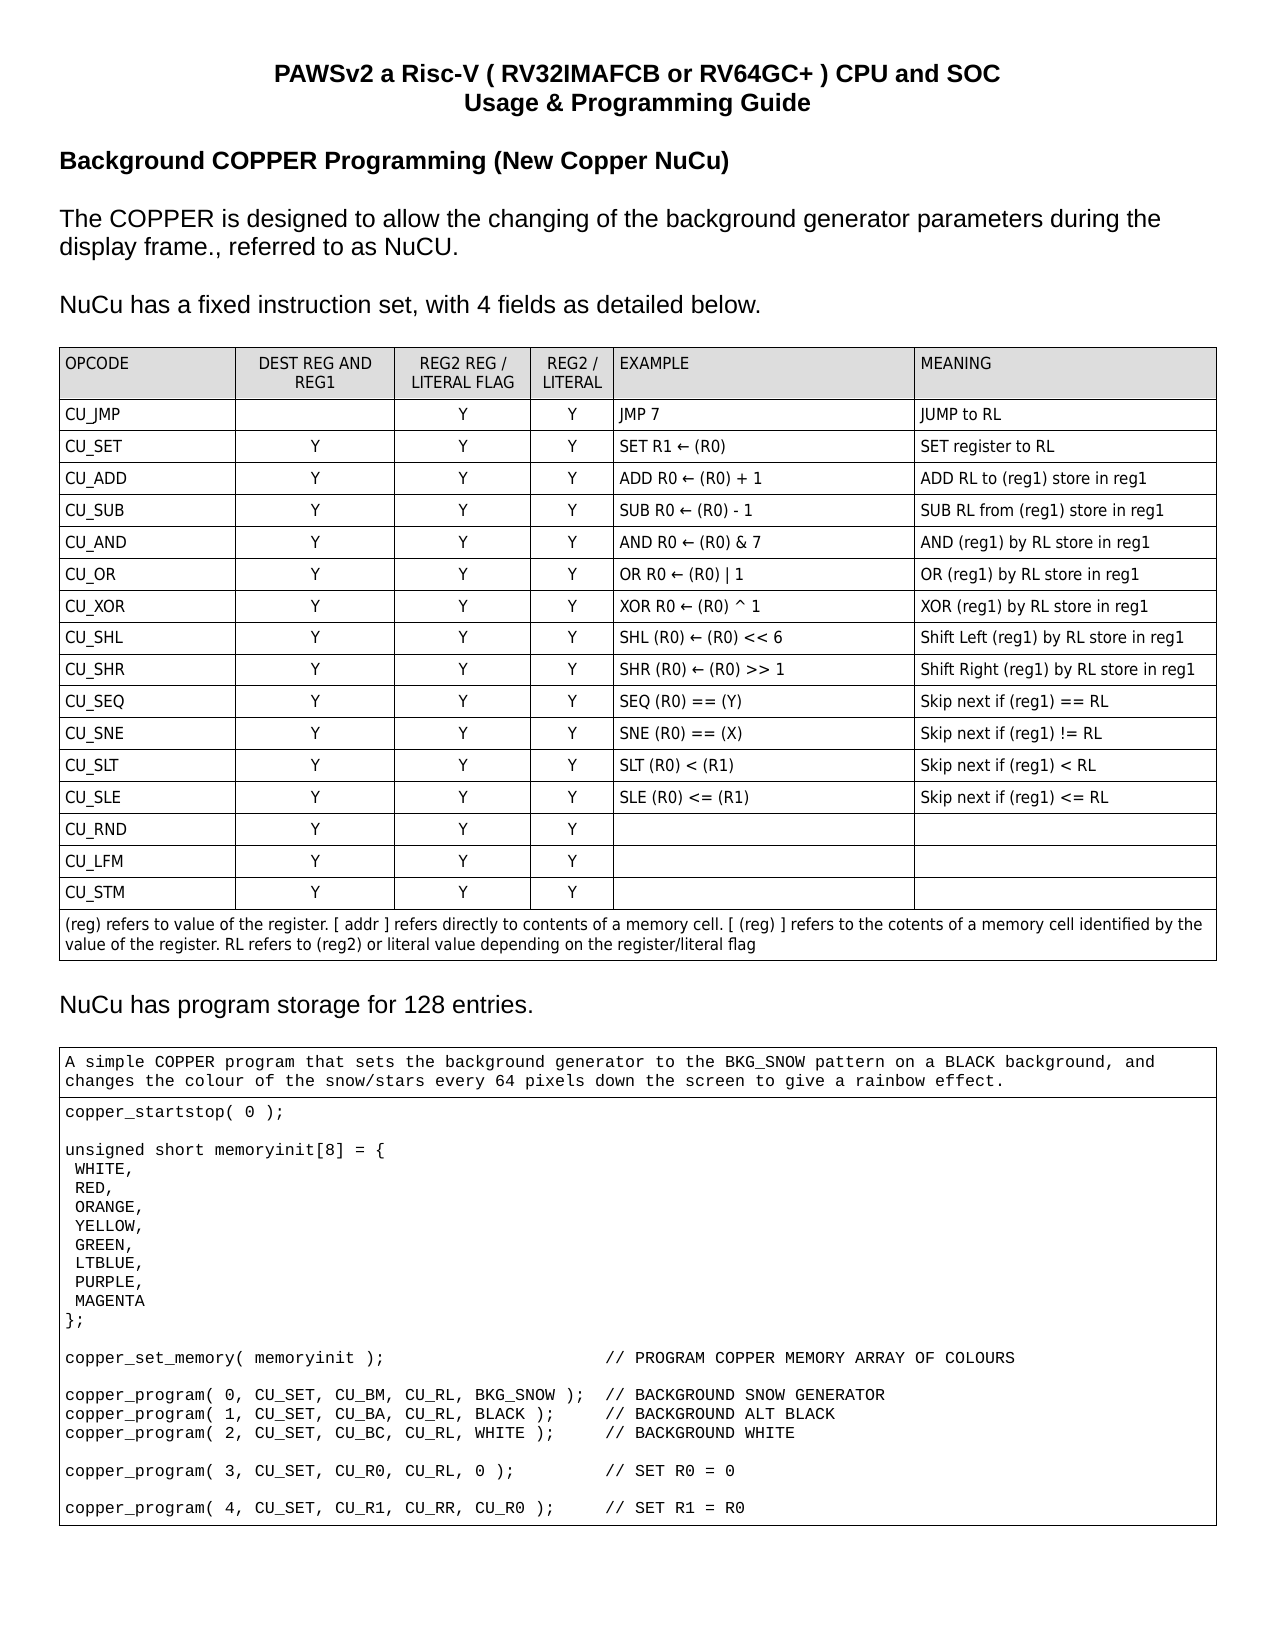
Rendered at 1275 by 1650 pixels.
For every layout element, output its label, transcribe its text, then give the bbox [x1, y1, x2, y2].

table_cell [236, 400, 394, 430]
table_cell Skip next if (reg1) == RL [915, 686, 1216, 717]
table_cell CU_SHL [60, 623, 235, 653]
table_cell Y [236, 846, 394, 877]
table_cell XOR (reg1) by RL store in reg1 [915, 591, 1216, 622]
table_cell Skip next if (reg1) <= RL [915, 782, 1216, 813]
table_cell OR R0 ← (R0) | 1 [614, 559, 914, 590]
table_cell CU_STM [60, 878, 235, 908]
table_cell Y [531, 591, 613, 622]
table_cell CU_AND [60, 527, 235, 558]
table_cell [915, 814, 1216, 845]
table_header REG2 REG / LITERAL FLAG [395, 348, 530, 398]
table_header REG2 / LITERAL [531, 348, 613, 398]
table_cell [614, 814, 914, 845]
table_cell Y [395, 686, 530, 717]
table_header MEANING [915, 348, 1216, 398]
table_cell Y [236, 718, 394, 749]
table_header OPCODE [60, 348, 235, 398]
table_cell Y [395, 750, 530, 781]
text The COPPER is designed to allow the changing of the background generator parameters during the display frame., referred to as NuCU. [59, 203, 1216, 261]
table_cell CU_ADD [60, 463, 235, 494]
table_cell Y [236, 655, 394, 685]
table_cell SUB R0 ← (R0) - 1 [614, 495, 914, 526]
table_cell Y [531, 846, 613, 877]
table_cell Y [531, 400, 613, 430]
table_cell Y [236, 623, 394, 653]
table_cell Y [395, 655, 530, 685]
table_cell CU_SUB [60, 495, 235, 526]
table_cell Y [531, 463, 613, 494]
table_cell Y [395, 623, 530, 653]
table_cell Y [236, 591, 394, 622]
table_cell Y [531, 527, 613, 558]
table_cell SUB RL from (reg1) store in reg1 [915, 495, 1216, 526]
table_cell SHR (R0) ← (R0) >> 1 [614, 655, 914, 685]
table_cell XOR R0 ← (R0) ^ 1 [614, 591, 914, 622]
table_cell Y [236, 814, 394, 845]
table_cell OR (reg1) by RL store in reg1 [915, 559, 1216, 590]
table_cell Skip next if (reg1) != RL [915, 718, 1216, 749]
table_cell AND R0 ← (R0) & 7 [614, 527, 914, 558]
table_cell [915, 878, 1216, 908]
table_cell SET register to RL [915, 431, 1216, 462]
table_cell [614, 846, 914, 877]
table_cell Y [395, 782, 530, 813]
table_cell Y [395, 431, 530, 462]
table_cell Y [395, 495, 530, 526]
table_cell Y [236, 559, 394, 590]
table_cell Y [236, 878, 394, 908]
table_cell Y [531, 686, 613, 717]
table_cell Y [531, 878, 613, 908]
table_cell Y [395, 846, 530, 877]
table_cell Y [236, 750, 394, 781]
table_cell SEQ (R0) == (Y) [614, 686, 914, 717]
text NuCu has a fixed instruction set, with 4 fields as detailed below. [59, 290, 1216, 318]
table_cell (reg) refers to value of the register. [ addr ] refers directly to contents of a memory cell. [ (reg) ] refers to the cotents of a memory cell identified by the value of the register. RL refers to (reg2) or literal value depending on the register/literal flag [60, 910, 1216, 960]
table_cell Shift Right (reg1) by RL store in reg1 [915, 655, 1216, 685]
table_cell CU_LFM [60, 846, 235, 877]
table_cell CU_SNE [60, 718, 235, 749]
table_cell SHL (R0) ← (R0) << 6 [614, 623, 914, 653]
table_cell [614, 878, 914, 908]
table_cell CU_OR [60, 559, 235, 590]
table_cell Y [531, 623, 613, 653]
table_cell CU_XOR [60, 591, 235, 622]
table_cell SNE (R0) == (X) [614, 718, 914, 749]
table_header A simple COPPER program that sets the background generator to the BKG_SNOW pattern on a BLACK background, and changes the colour of the snow/stars every 64 pixels down the screen to give a rainbow effect. [60, 1048, 1216, 1097]
table_header DEST REG AND REG1 [236, 348, 394, 398]
table_cell AND (reg1) by RL store in reg1 [915, 527, 1216, 558]
text Background COPPER Programming (New Copper NuCu) [59, 146, 1216, 175]
table_header EXAMPLE [614, 348, 914, 398]
text NuCu has program storage for 128 entries. [59, 989, 1216, 1018]
table_cell CU_SLE [60, 782, 235, 813]
table_cell Y [236, 782, 394, 813]
table_cell JUMP to RL [915, 400, 1216, 430]
table_cell Y [236, 431, 394, 462]
table_cell CU_SET [60, 431, 235, 462]
table_cell Y [395, 559, 530, 590]
table_cell Y [531, 655, 613, 685]
table_cell Y [395, 718, 530, 749]
table_cell JMP 7 [614, 400, 914, 430]
table_cell SET R1 ← (R0) [614, 431, 914, 462]
table_cell copper_startstop( 0 ); unsigned short memoryinit[8] = { WHITE, RED, ORANGE, YELLOW, GREEN, LTBLUE, PURPLE, MAGENTA }; copper_set_memory( memoryinit ); // PROGRAM COPPER MEMORY ARRAY OF COLOURS copper_program( 0, CU_SET, CU_BM, CU_RL, BKG_SNOW ); // BACKGROUND SNOW GENERATOR copper_program( 1, CU_SET, CU_BA, CU_RL, BLACK ); // BACKGROUND ALT BLACK copper_program( 2, CU_SET, CU_BC, CU_RL, WHITE ); // BACKGROUND WHITE copper_program( 3, CU_SET, CU_R0, CU_RL, 0 ); // SET R0 = 0 copper_program( 4, CU_SET, CU_R1, CU_RR, CU_R0 ); // SET R1 = R0 [60, 1098, 1216, 1524]
table_cell Y [531, 495, 613, 526]
table_cell SLT (R0) < (R1) [614, 750, 914, 781]
table_cell [915, 846, 1216, 877]
table_cell Y [395, 527, 530, 558]
table_cell Y [395, 463, 530, 494]
table_cell CU_SEQ [60, 686, 235, 717]
table_cell Y [531, 431, 613, 462]
table_cell Y [531, 559, 613, 590]
table_cell Y [236, 527, 394, 558]
table_cell Y [395, 878, 530, 908]
table_cell Y [395, 814, 530, 845]
table_cell CU_RND [60, 814, 235, 845]
table_cell Y [531, 718, 613, 749]
table_cell Y [395, 400, 530, 430]
table_cell Y [236, 686, 394, 717]
table_cell Skip next if (reg1) < RL [915, 750, 1216, 781]
table_cell Y [236, 463, 394, 494]
table_cell Y [531, 814, 613, 845]
table_cell Shift Left (reg1) by RL store in reg1 [915, 623, 1216, 653]
table_cell Y [236, 495, 394, 526]
table_cell CU_SHR [60, 655, 235, 685]
table_cell ADD RL to (reg1) store in reg1 [915, 463, 1216, 494]
table_cell Y [395, 591, 530, 622]
table_cell SLE (R0) <= (R1) [614, 782, 914, 813]
table_cell Y [531, 750, 613, 781]
table_cell ADD R0 ← (R0) + 1 [614, 463, 914, 494]
table_cell Y [531, 782, 613, 813]
table_cell CU_SLT [60, 750, 235, 781]
table_cell CU_JMP [60, 400, 235, 430]
